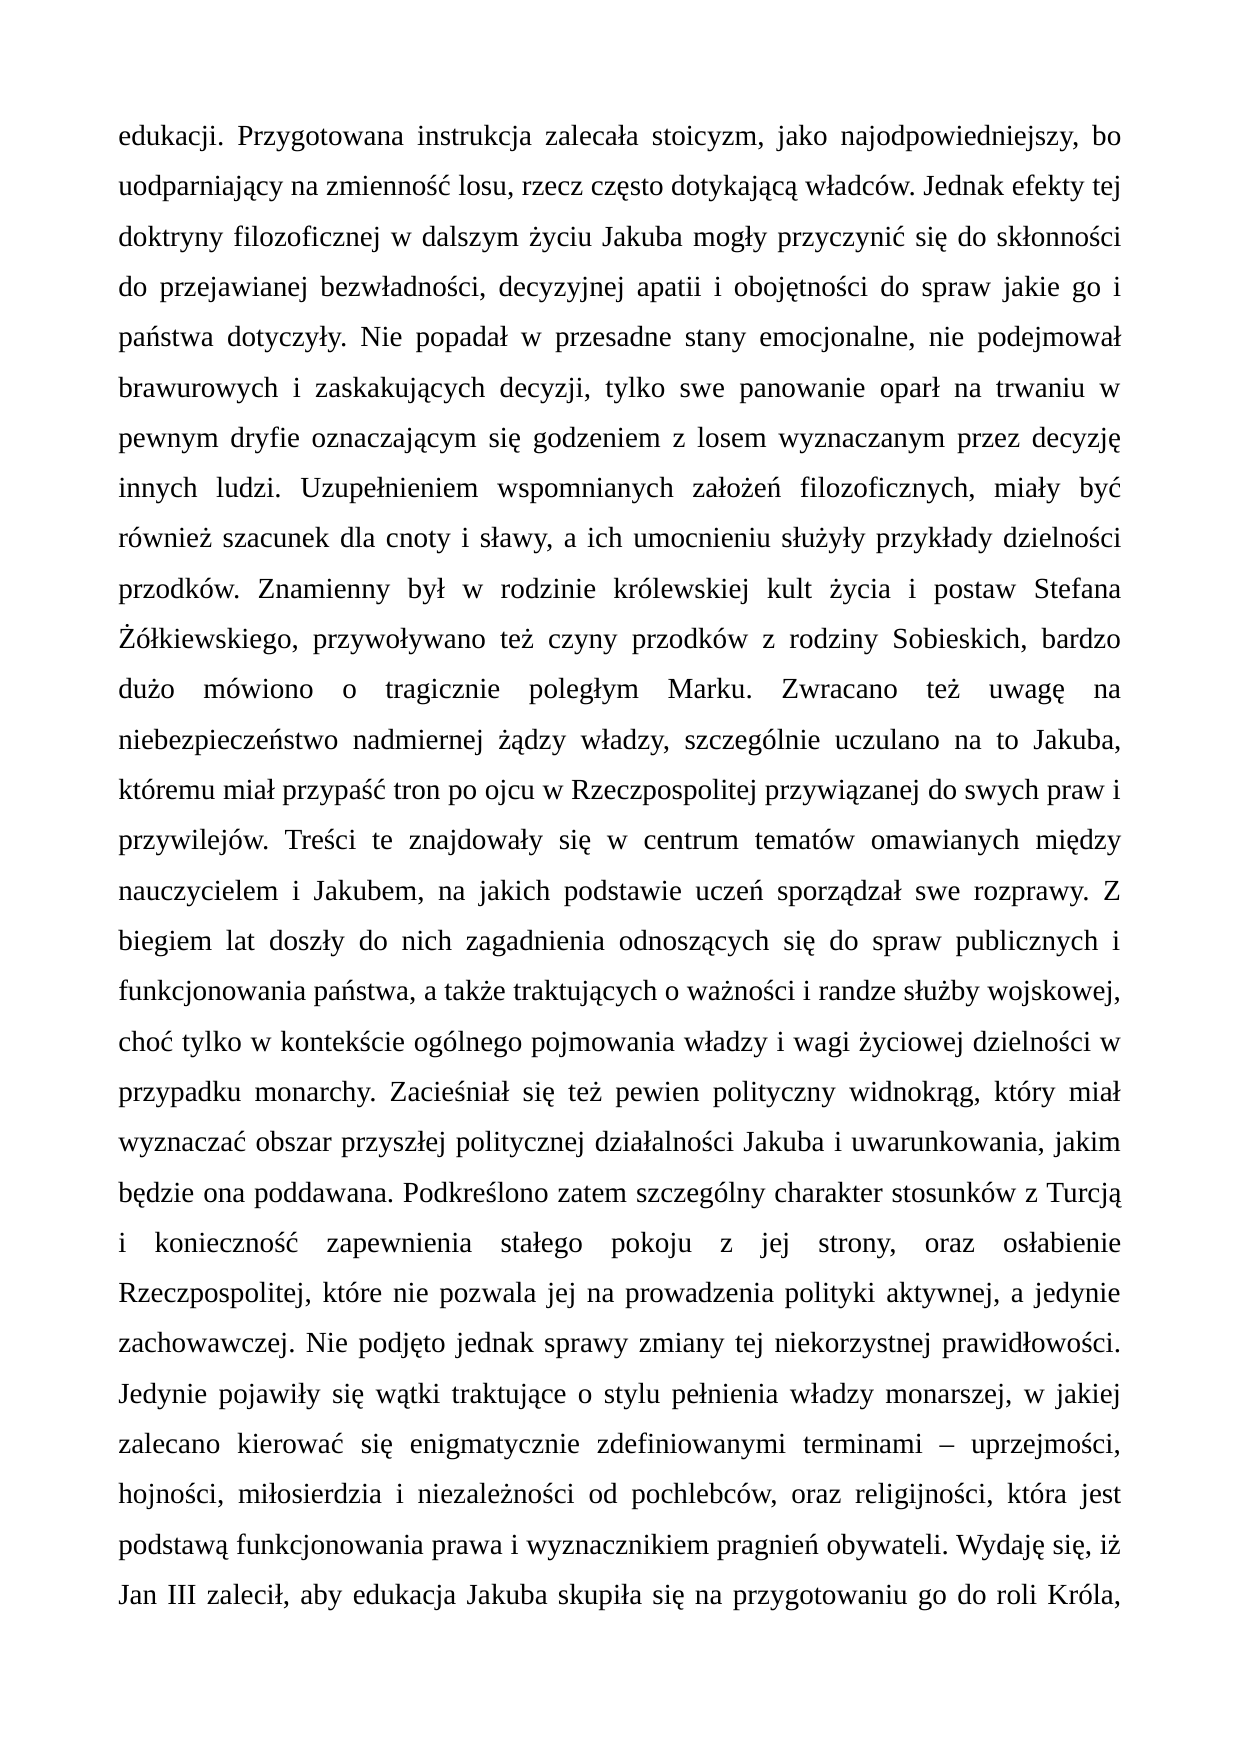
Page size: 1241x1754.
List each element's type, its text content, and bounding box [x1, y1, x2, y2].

text edukacji. Przygotowana instrukcja zalecała stoicyzm, jako najodpowiedniejszy, bo uodparniający na zmienność losu, rzecz często dotykającą władców. Jednak efekty tej doktryny filozoficznej w dalszym życiu Jakuba mogły przyczynić się do skłonności do przejawianej bezwładności, decyzyjnej apatii i obojętności do spraw jakie go i państwa dotyczyły. Nie popadał w przesadne stany emocjonalne, nie podejmował brawurowych i zaskakujących decyzji, tylko swe panowanie oparł na trwaniu w pewnym dryfie oznaczającym się godzeniem z losem wyznaczanym przez decyzję innych ludzi. Uzupełnieniem wspomnianych założeń filozoficznych, miały być również szacunek dla cnoty i sławy, a ich umocnieniu służyły przykłady dzielności przodków. Znamienny był w rodzinie królewskiej kult życia i postaw Stefana Żółkiewskiego, przywoływano też czyny przodków z rodziny Sobieskich, bardzo dużo mówiono o tragicznie poległym Marku. Zwracano też uwagę na niebezpieczeństwo nadmiernej żądzy władzy, szczególnie uczulano na to Jakuba, któremu miał przypaść tron po ojcu w Rzeczpospolitej przywiązanej do swych praw i przywilejów. Treści te znajdowały się w centrum tematów omawianych między nauczycielem i Jakubem, na jakich podstawie uczeń sporządzał swe rozprawy. Z biegiem lat doszły do nich zagadnienia odnoszących się do spraw publicznych i funkcjonowania państwa, a także traktujących o ważności i randze służby wojskowej, choć tylko w kontekście ogólnego pojmowania władzy i wagi życiowej dzielności w przypadku monarchy. Zacieśniał się też pewien polityczny widnokrąg, który miał wyznaczać obszar przyszłej politycznej działalności Jakuba i uwarunkowania, jakim będzie ona poddawana. Podkreślono zatem szczególny charakter stosunków z Turcją i konieczność zapewnienia stałego pokoju z jej strony, oraz osłabienie Rzeczpospolitej, które nie pozwala jej na prowadzenia polityki aktywnej, a jedynie zachowawczej. Nie podjęto jednak sprawy zmiany tej niekorzystnej prawidłowości. Jedynie pojawiły się wątki traktujące o stylu pełnienia władzy monarszej, w jakiej zalecano kierować się enigmatycznie zdefiniowanymi terminami – uprzejmości, hojności, miłosierdzia i niezależności od pochlebców, oraz religijności, która jest podstawą funkcjonowania prawa i wyznacznikiem pragnień obywateli. Wydaję się, iż Jan III zalecił, aby edukacja Jakuba skupiła się na przygotowaniu go do roli Króla, [118, 118, 1122, 1611]
